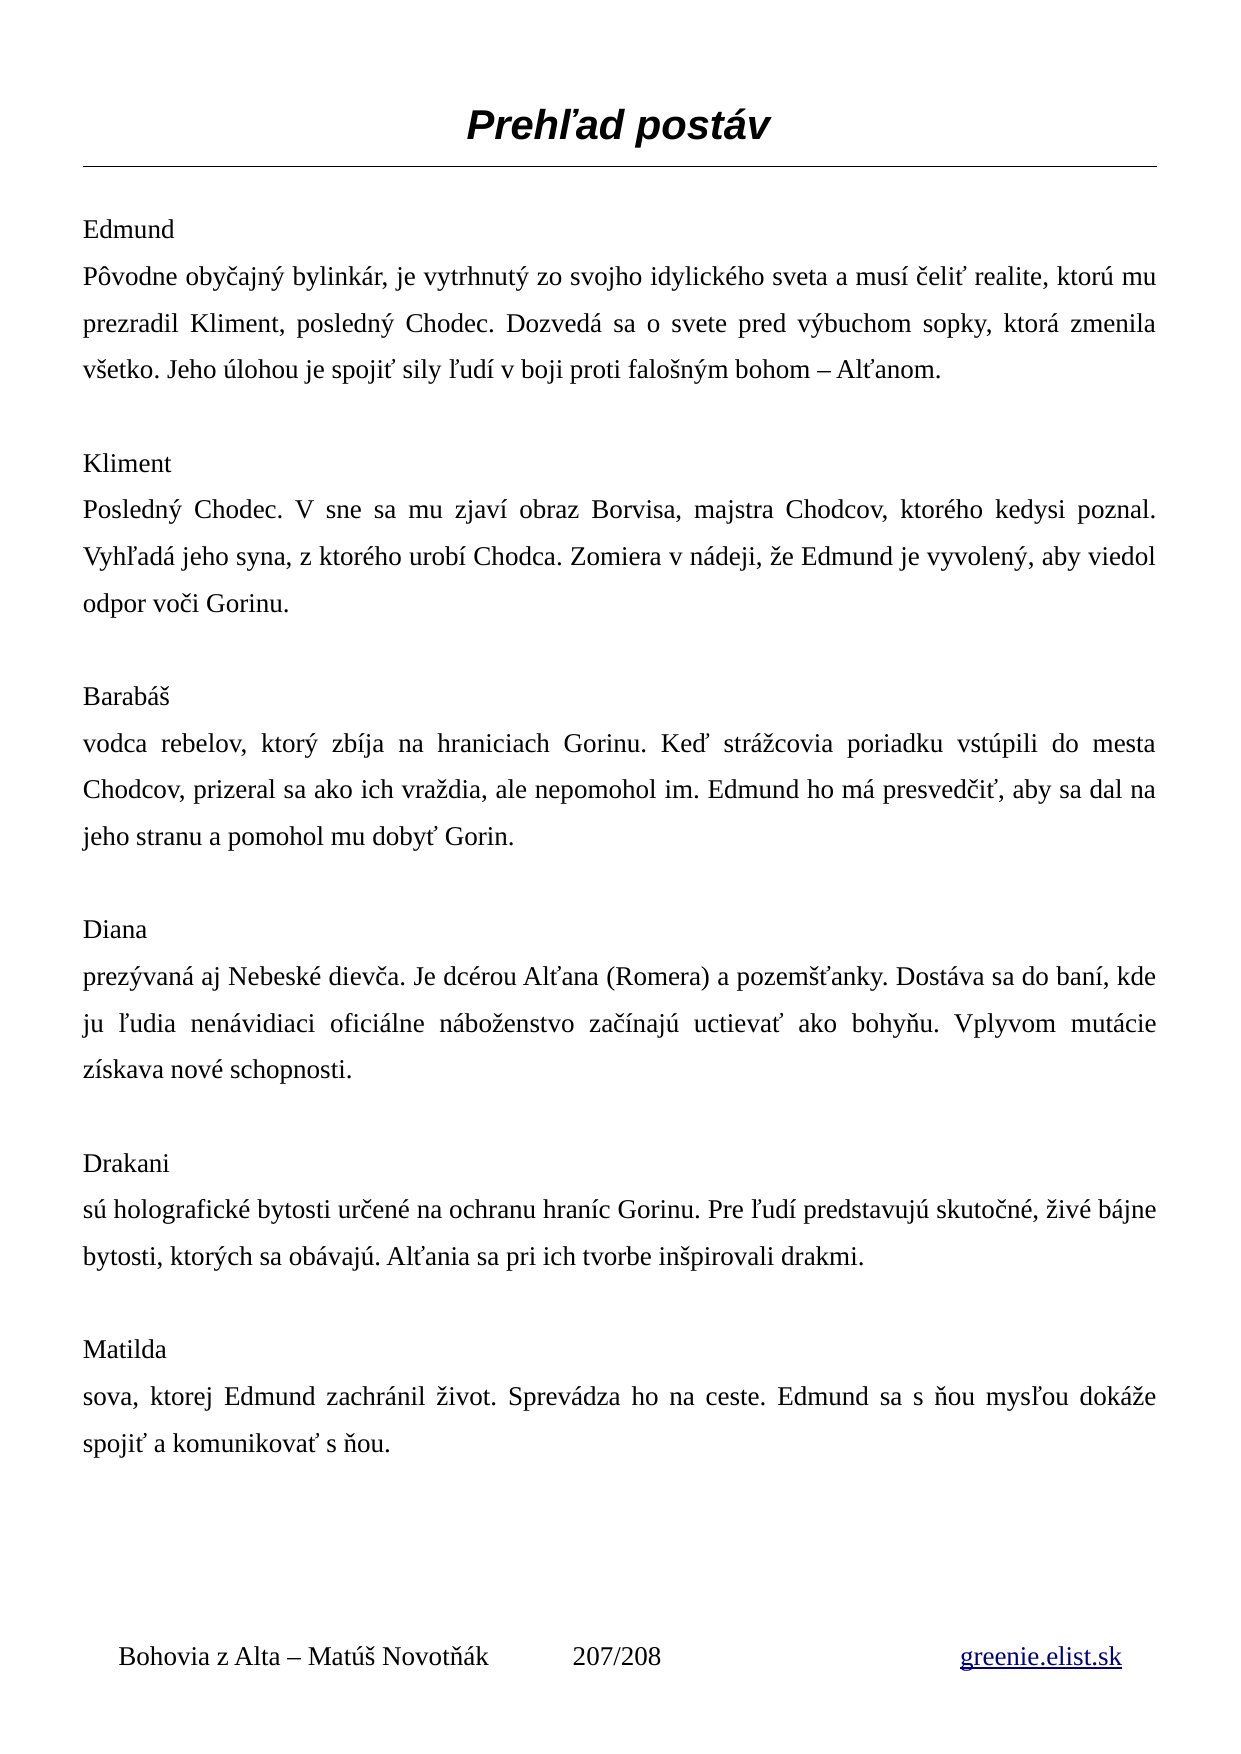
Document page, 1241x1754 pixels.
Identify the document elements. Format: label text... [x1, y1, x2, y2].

text prezývaná aj Nebeské dievča. Je dcérou Alťana (Romera) a pozemšťanky. Dostáva sa do baní, kde ju ľudia nenávidiaci oficiálne náboženstvo začínajú uctievať ako bohyňu. Vplyvom mutácie získava nové schopnosti. [83, 960, 1157, 1084]
text Diana [83, 913, 1157, 944]
text sú holografické bytosti určené na ochranu hraníc Gorinu. Pre ľudí predstavujú skutočné, živé bájne bytosti, ktorých sa obávajú. Alťania sa pri ich tvorbe inšpirovali drakmi. [83, 1193, 1157, 1271]
text sova, ktorej Edmund zachránil život. Sprevádza ho na ceste. Edmund sa s ňou mysľou dokáže spojiť a komunikovať s ňou. [83, 1380, 1157, 1458]
text Matilda [83, 1333, 1157, 1364]
text Posledný Chodec. V sne sa mu zjaví obraz Borvisa, majstra Chodcov, ktorého kedysi poznal. Vyhľadá jeho syna, z ktorého urobí Chodca. Zomiera v nádeji, že Edmund je vyvolený, aby viedol odpor voči Gorinu. [83, 493, 1157, 618]
text vodca rebelov, ktorý zbíja na hraniciach Gorinu. Keď strážcovia poriadku vstúpili do mesta Chodcov, prizeral sa ako ich vraždia, ale nepomohol im. Edmund ho má presvedčiť, aby sa dal na jeho stranu a pomohol mu dobyť Gorin. [83, 727, 1157, 851]
text Pôvodne obyčajný bylinkár, je vytrhnutý zo svojho idylického sveta a musí čeliť realite, ktorú mu prezradil Kliment, posledný Chodec. Dozvedá sa o svete pred výbuchom sopky, ktorá zmenila všetko. Jeho úlohou je spojiť sily ľudí v boji proti falošným bohom – Alťanom. [83, 260, 1157, 384]
text Drakani [83, 1147, 1157, 1178]
text Kliment [83, 447, 1157, 478]
text Edmund [83, 213, 1157, 244]
subtitle Prehľad postáv [83, 83, 1157, 166]
text Barabáš [83, 680, 1157, 711]
